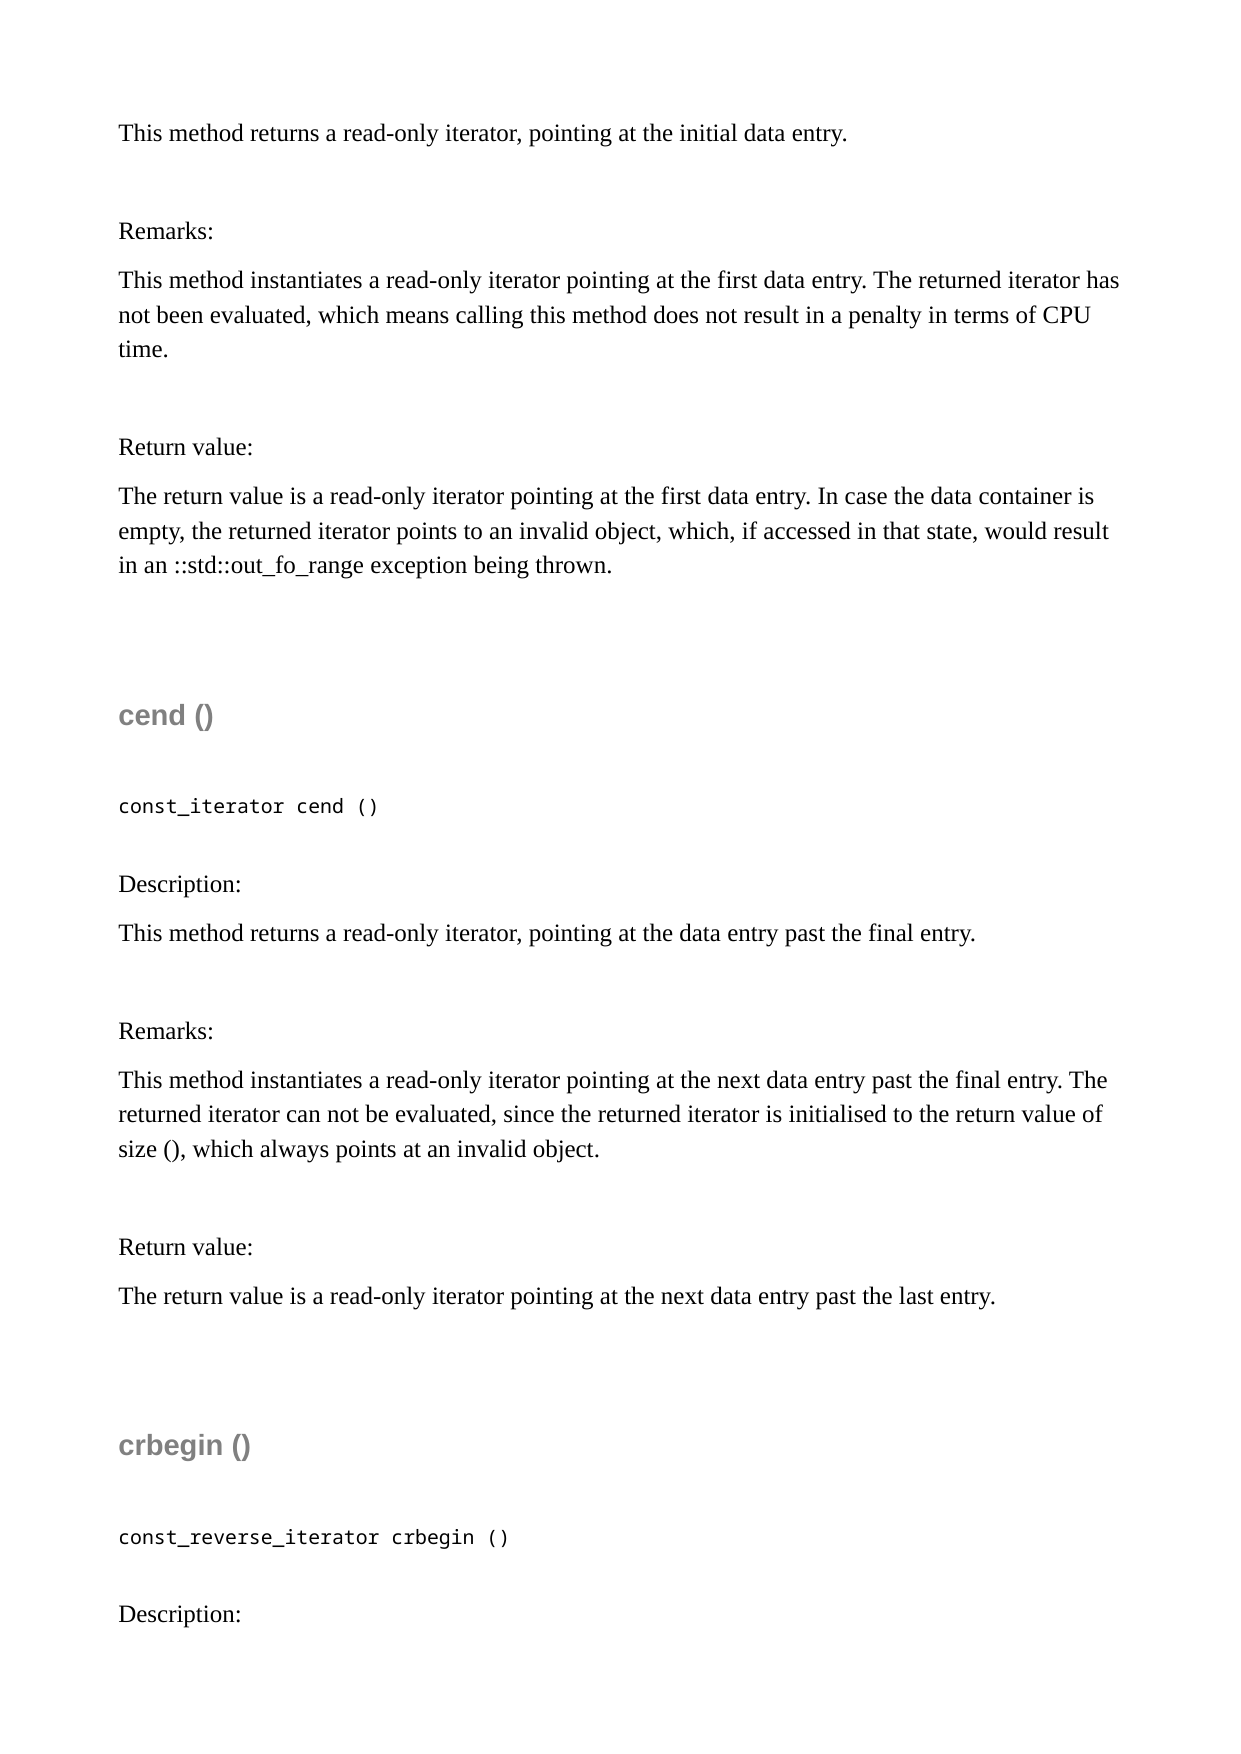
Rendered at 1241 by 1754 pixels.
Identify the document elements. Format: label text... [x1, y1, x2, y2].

text The return value is a read-only iterator pointing at the next data entry past the last entry. [118, 1281, 1122, 1310]
text The return value is a read-only iterator pointing at the first data entry. In case the data container is empty, the returned iterator points to an invalid object, which, if accessed in that state, would result in an ::std::out_fo_range exception being thrown. [118, 481, 1122, 579]
text Remarks: [118, 216, 1122, 245]
text This method returns a read-only iterator, pointing at the initial data entry. [118, 118, 1122, 147]
subtitle cend () [118, 698, 1122, 731]
text Description: [118, 869, 1122, 897]
text const_reverse_iterator crbegin () [118, 1523, 1122, 1550]
text This method instantiates a read-only iterator pointing at the next data entry past the final entry. The returned iterator can not be evaluated, since the returned iterator is initialised to the return value of size (), which always points at an invalid object. [118, 1065, 1122, 1163]
text Return value: [118, 1232, 1122, 1261]
text This method instantiates a read-only iterator pointing at the first data entry. The returned iterator has not been evaluated, which means calling this method does not result in a penalty in terms of CPU time. [118, 265, 1122, 363]
text const_iterator cend () [118, 793, 1122, 820]
text Remarks: [118, 1016, 1122, 1045]
text Description: [118, 1599, 1122, 1628]
text This method returns a read-only iterator, pointing at the data entry past the final entry. [118, 918, 1122, 947]
subtitle crbegin () [118, 1428, 1122, 1462]
text Return value: [118, 432, 1122, 461]
